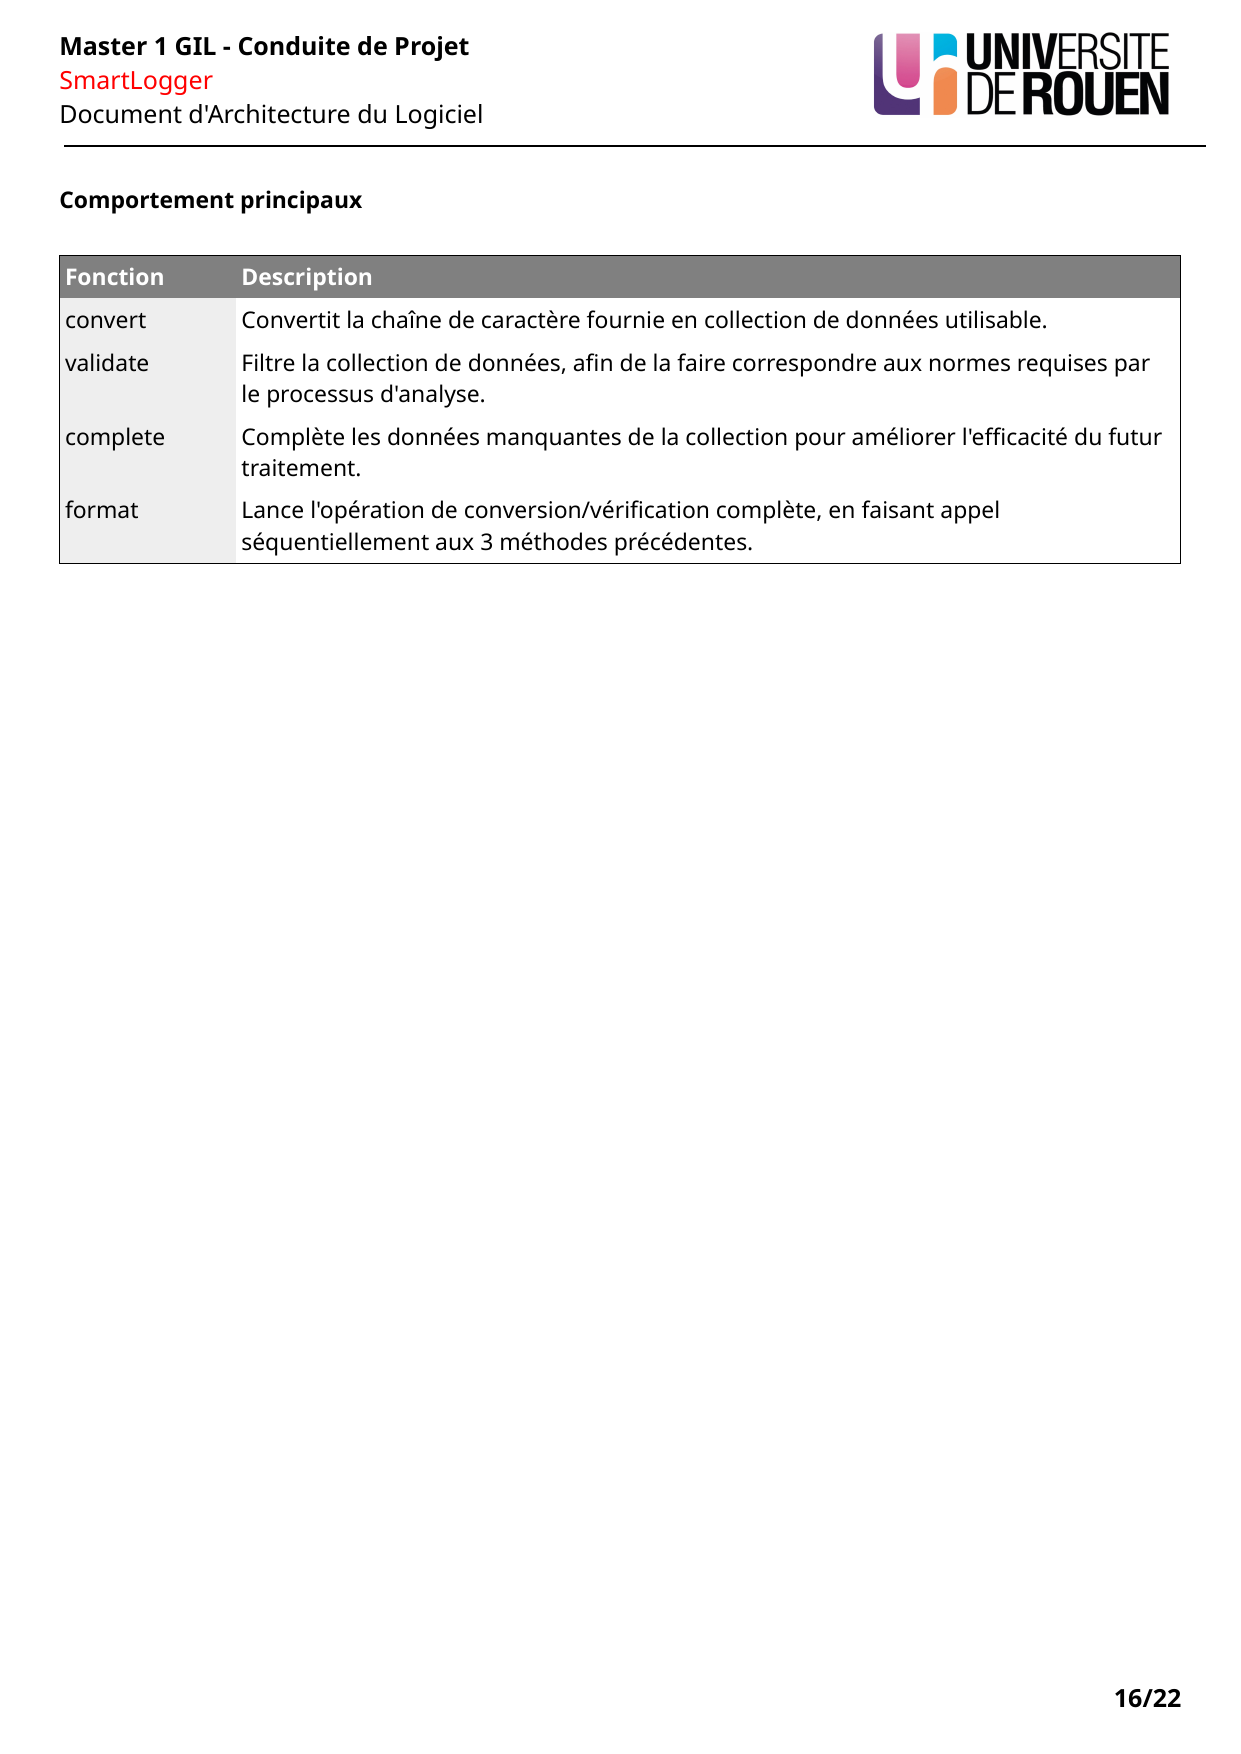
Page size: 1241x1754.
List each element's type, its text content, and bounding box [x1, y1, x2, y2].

table_cell Filtre la collection de données, afin de la faire correspondre aux normes requises par le processus d'analyse. [236, 341, 1180, 415]
table_cell format [60, 489, 236, 563]
table_cell Convertit la chaîne de caractère fournie en collection de données utilisable. [236, 298, 1180, 341]
table_header Fonction [60, 256, 236, 298]
table_cell validate [60, 341, 236, 415]
table_cell Lance l'opération de conversion/vérification complète, en faisant appel séquentiellement aux 3 méthodes précédentes. [236, 489, 1180, 563]
picture [872, 32, 1170, 118]
table_cell convert [60, 298, 236, 341]
table_cell complete [60, 415, 236, 489]
table_header Description [236, 256, 1180, 298]
subtitle Comportement principaux [59, 184, 1181, 216]
table_cell Complète les données manquantes de la collection pour améliorer l'efficacité du futur traitement. [236, 415, 1180, 489]
